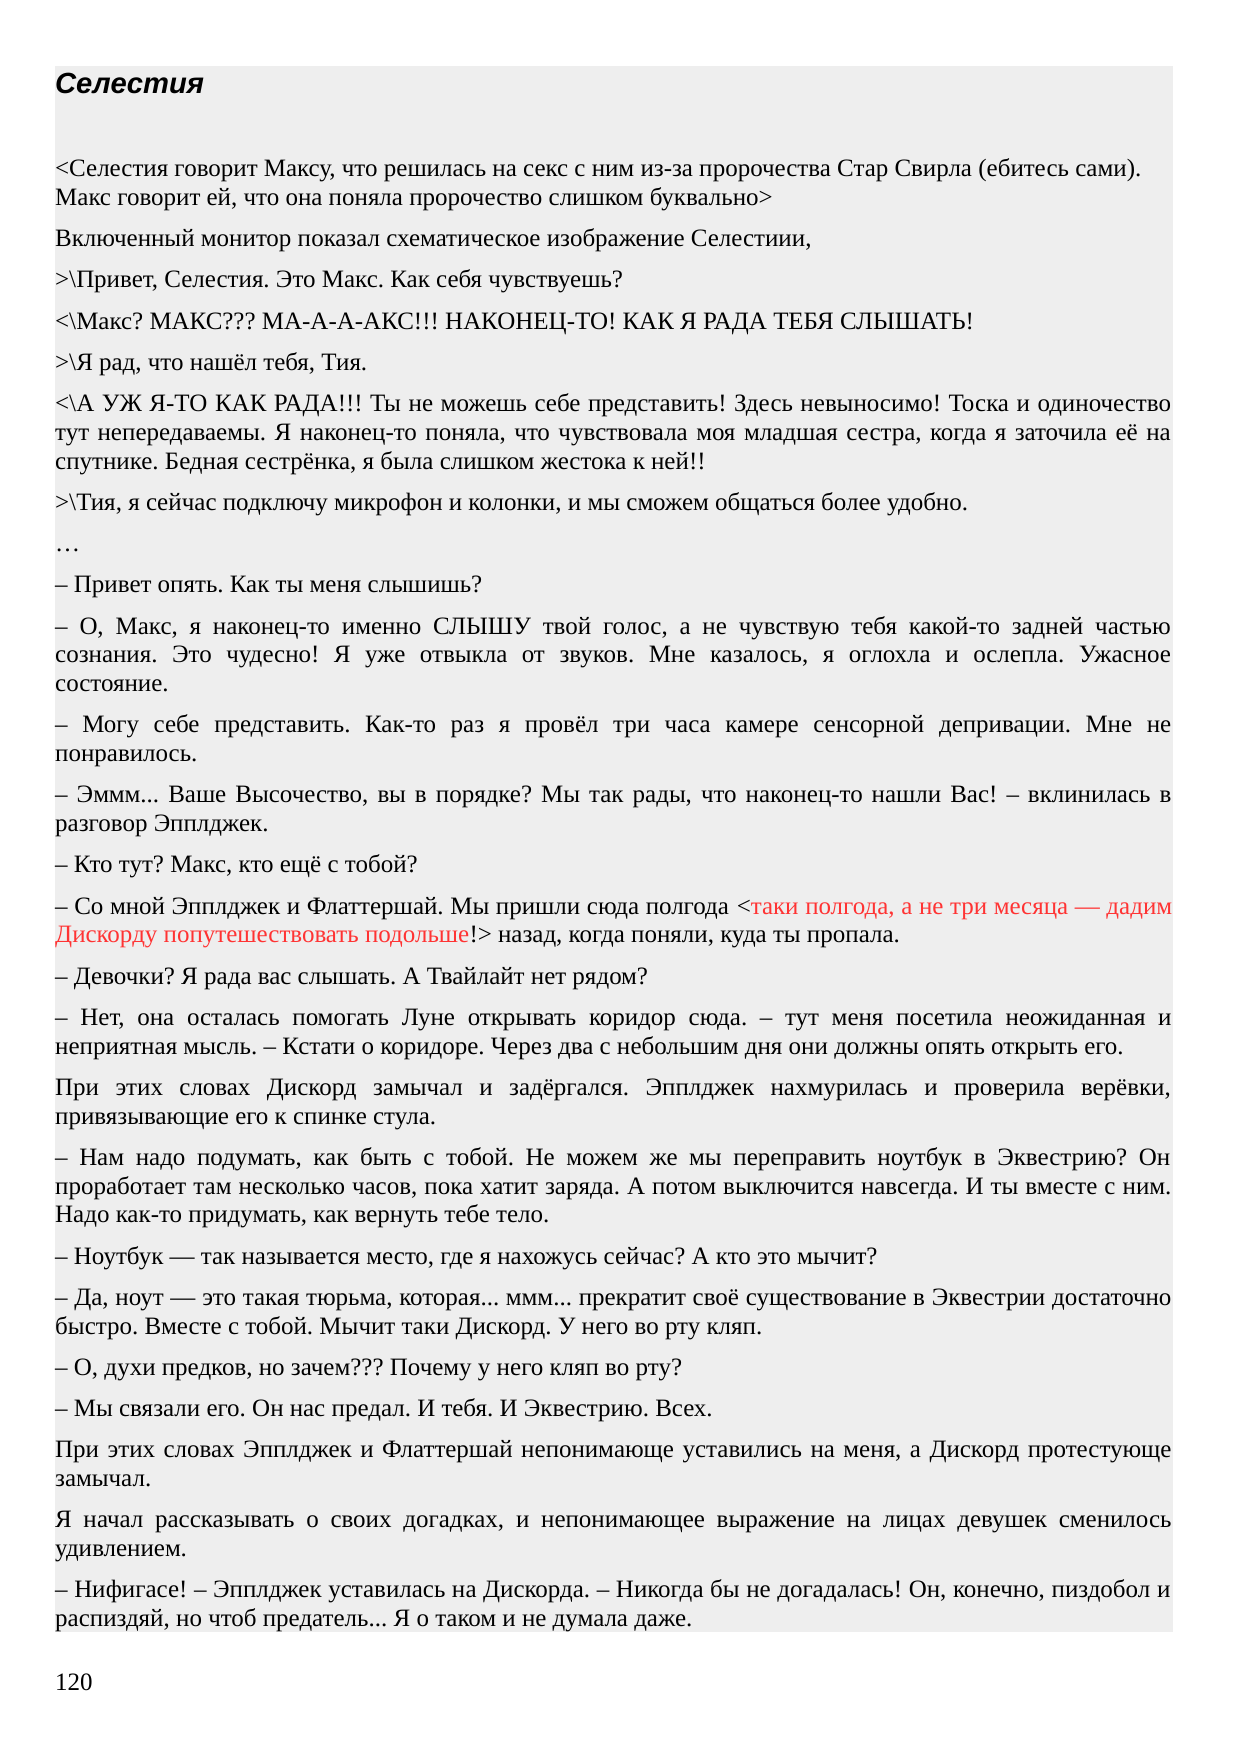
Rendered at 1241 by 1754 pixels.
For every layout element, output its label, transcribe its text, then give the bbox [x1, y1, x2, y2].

text >\Тия, я сейчас подключу микрофон и колонки, и мы сможем общаться более удобно. [55, 487, 1173, 516]
text >\Привет, Селестия. Это Макс. Как себя чувствуешь? [55, 264, 1173, 293]
text При этих словах Эпплджек и Флаттершай непонимающе уставились на меня, а Дискорд протестующе замычал. [55, 1434, 1173, 1492]
text – Нам надо подумать, как быть с тобой. Не можем же мы переправить ноутбук в Эквестрию? Он проработает там несколько часов, пока хатит заряда. А потом выключится навсегда. И ты вместе с ним. Надо как-то придумать, как вернуть тебе тело. [55, 1142, 1173, 1228]
text … [55, 528, 1173, 557]
text – Эммм... Ваше Высочество, вы в порядке? Мы так рады, что наконец-то нашли Вас! – вклинилась в разговор Эпплджек. [55, 779, 1173, 837]
text <\Макс? МАКС??? МА-А-А-АКС!!! НАКОНЕЦ-ТО! КАК Я РАДА ТЕБЯ СЛЫШАТЬ! [55, 306, 1173, 334]
text <Селестия говорит Максу, что решилась на секс с ним из-за пророчества Стар Свирла (ебитесь сами). Макс говорит ей, что она поняла пророчество слишком буквально> [55, 153, 1173, 211]
text – Девочки? Я рада вас слышать. А Твайлайт нет рядом? [55, 961, 1173, 989]
text >\Я рад, что нашёл тебя, Тия. [55, 347, 1173, 376]
text – Да, ноут — это такая тюрьма, которая... ммм... прекратит своё существование в Эквестрии достаточно быстро. Вместе с тобой. Мычит таки Дискорд. У него во рту кляп. [55, 1282, 1173, 1339]
text – О, духи предков, но зачем??? Почему у него кляп во рту? [55, 1352, 1173, 1381]
text – Ноутбук — так называется место, где я нахожусь сейчас? А кто это мычит? [55, 1241, 1173, 1269]
text <\А УЖ Я-ТО КАК РАДА!!! Ты не можешь себе представить! Здесь невыносимо! Тоска и одиночество тут непередаваемы. Я наконец-то поняла, что чувствовала моя младшая сестра, когда я заточила её на спутнике. Бедная сестрёнка, я была слишком жестока к ней!! [55, 388, 1173, 474]
text При этих словах Дискорд замычал и задёргался. Эпплджек нахмурилась и проверила верёвки, привязывающие его к спинке стула. [55, 1072, 1173, 1129]
text Включенный монитор показал схематическое изображение Селестиии, [55, 223, 1173, 252]
text – Привет опять. Как ты меня слышишь? [55, 569, 1173, 598]
text Я начал рассказывать о своих догадках, и непонимающее выражение на лицах девушек сменилось удивлением. [55, 1504, 1173, 1562]
text – Кто тут? Макс, кто ещё с тобой? [55, 849, 1173, 878]
text – Могу себе представить. Как-то раз я провёл три часа камере сенсорной депривации. Мне не понравилось. [55, 709, 1173, 767]
text – Мы связали его. Он нас предал. И тебя. И Эквестрию. Всех. [55, 1393, 1173, 1422]
text – Нифигасе! – Эпплджек уставилась на Дискорда. – Никогда бы не догадалась! Он, конечно, пиздобол и распиздяй, но чтоб предатель... Я о таком и не думала даже. [55, 1574, 1173, 1632]
text – Со мной Эпплджек и Флаттершай. Мы пришли сюда полгода <таки полгода, а не три месяца — дадим Дискорду попутешествовать подольше!> назад, когда поняли, куда ты пропала. [55, 891, 1173, 948]
text – Нет, она осталась помогать Луне открывать коридор сюда. – тут меня посетила неожиданная и неприятная мысль. – Кстати о коридоре. Через два с небольшим дня они должны опять открыть его. [55, 1002, 1173, 1059]
text – О, Макс, я наконец-то именно СЛЫШУ твой голос, а не чувствую тебя какой-то задней частью сознания. Это чудесно! Я уже отвыкла от звуков. Мне казалось, я оглохла и ослепла. Ужасное состояние. [55, 611, 1173, 697]
subtitle Селестия [55, 66, 1173, 99]
